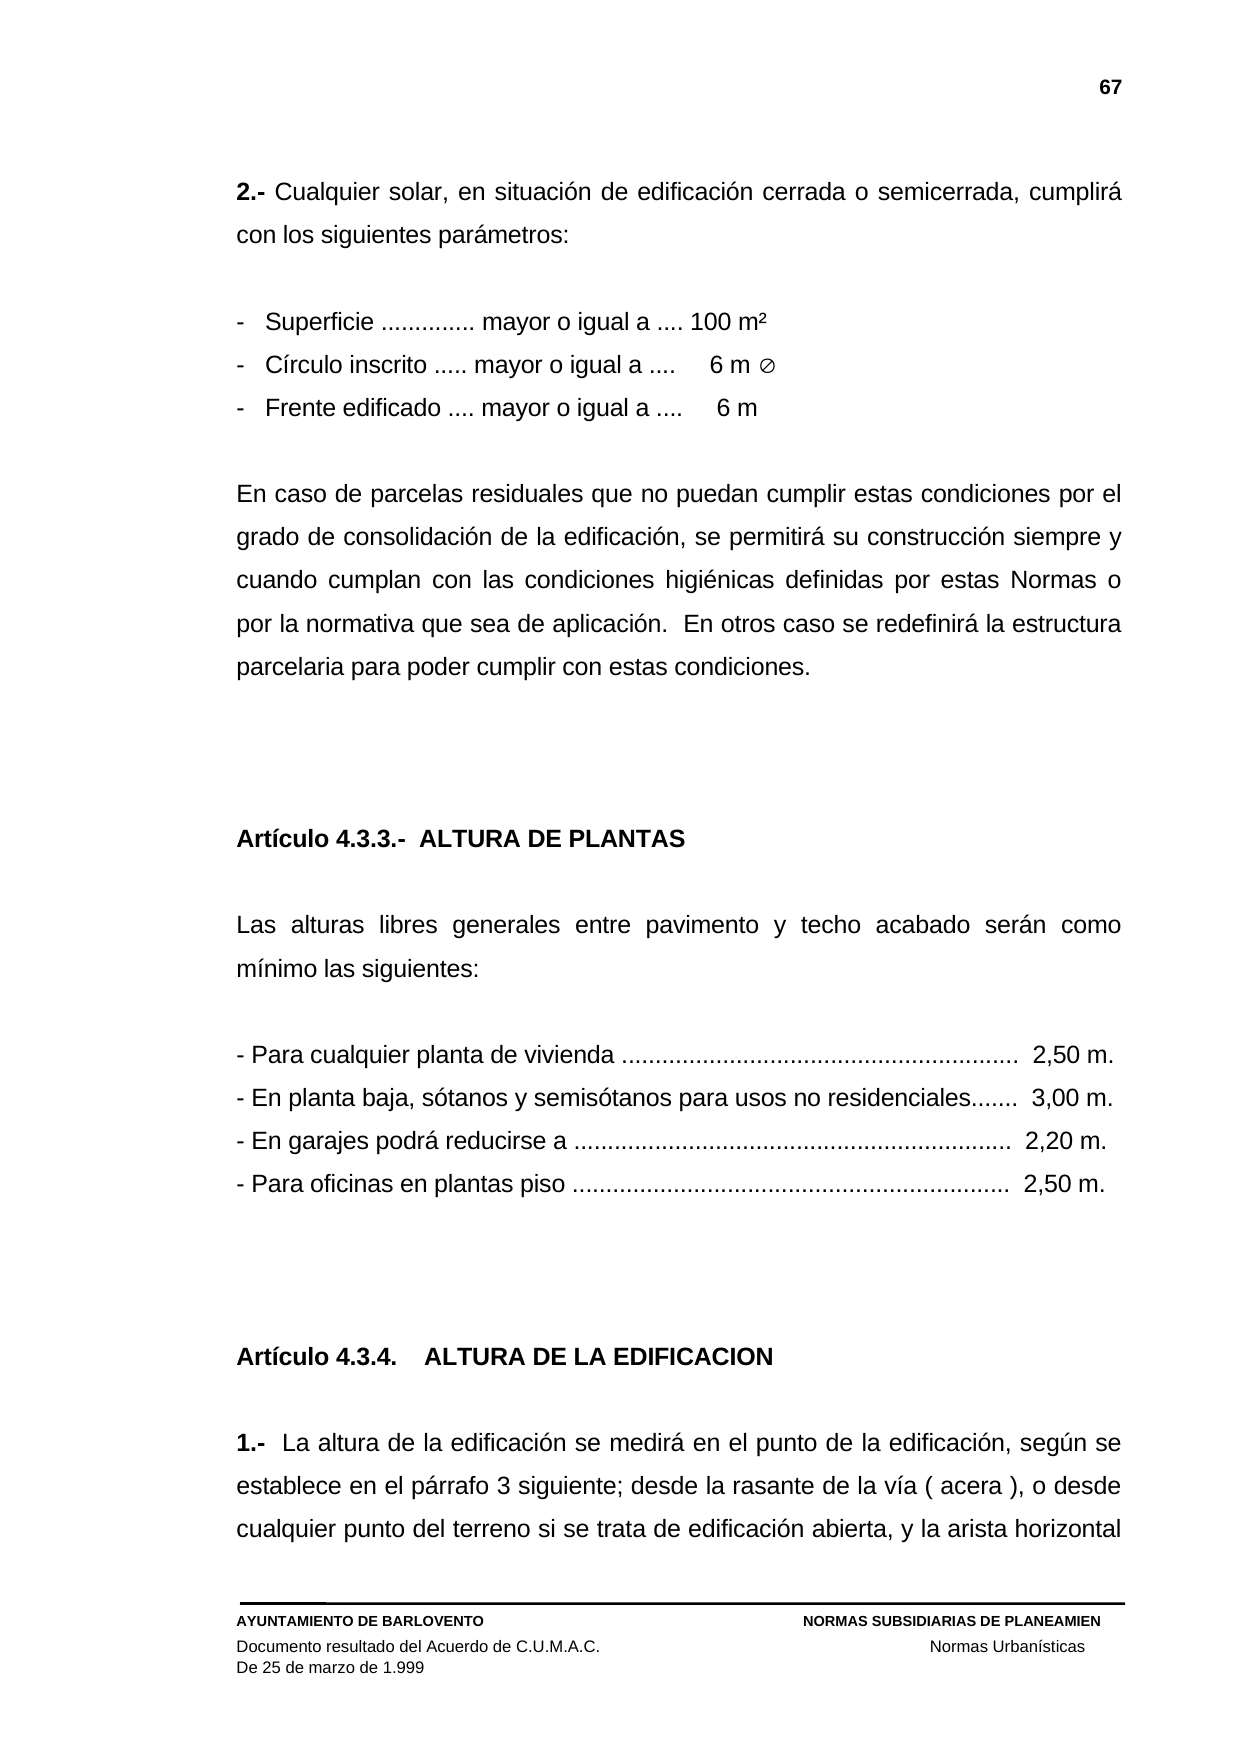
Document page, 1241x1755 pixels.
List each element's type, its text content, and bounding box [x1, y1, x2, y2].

text ‑ En garajes podrá reducirse a ................................................................. 2,20 m. [236, 1126, 1122, 1155]
text ‑ En planta baja, sótanos y semisótanos para usos no residenciales....... 3,00 m. [236, 1083, 1122, 1112]
text En caso de parcelas residuales que no puedan cumplir estas condiciones por el grado de consolidación de la edificación, se permitirá su construcción siempre y cuando cumplan con las condiciones higiénicas definidas por estas Normas o por la normativa que sea de aplicación. En otros caso se redefinirá la estructura parcelaria para poder cumplir con estas condiciones. [236, 479, 1122, 680]
text 1.‑ La altura de la edificación se medirá en el punto de la edificación, según se establece en el párrafo 3 siguiente; desde la rasante de la vía ( acera ), o desde cualquier punto del terreno si se trata de edificación abierta, y la arista horizontal [236, 1428, 1122, 1543]
text ‑ Para cualquier planta de vivienda ........................................................... 2,50 m. [236, 1040, 1122, 1068]
text Artículo 4.3.4. ALTURA DE LA EDIFICACION [236, 1342, 1122, 1370]
text ‑ Frente edificado .... mayor o igual a .... 6 m [236, 393, 1122, 422]
text ‑ Círculo inscrito ..... mayor o igual a .... 6 m  [236, 350, 1122, 378]
text Artículo 4.3.3.‑ ALTURA DE PLANTAS [236, 824, 1122, 853]
text Las alturas libres generales entre pavimento y techo acabado serán como mínimo las siguientes: [236, 910, 1122, 982]
text ‑ Para oficinas en plantas piso ................................................................. 2,50 m. [236, 1169, 1122, 1198]
text 2.‑ Cualquier solar, en situación de edificación cerrada o semicerrada, cumplirá con los siguientes parámetros: [236, 177, 1122, 249]
text ‑ Superficie .............. mayor o igual a .... 100 m² [236, 307, 1122, 335]
